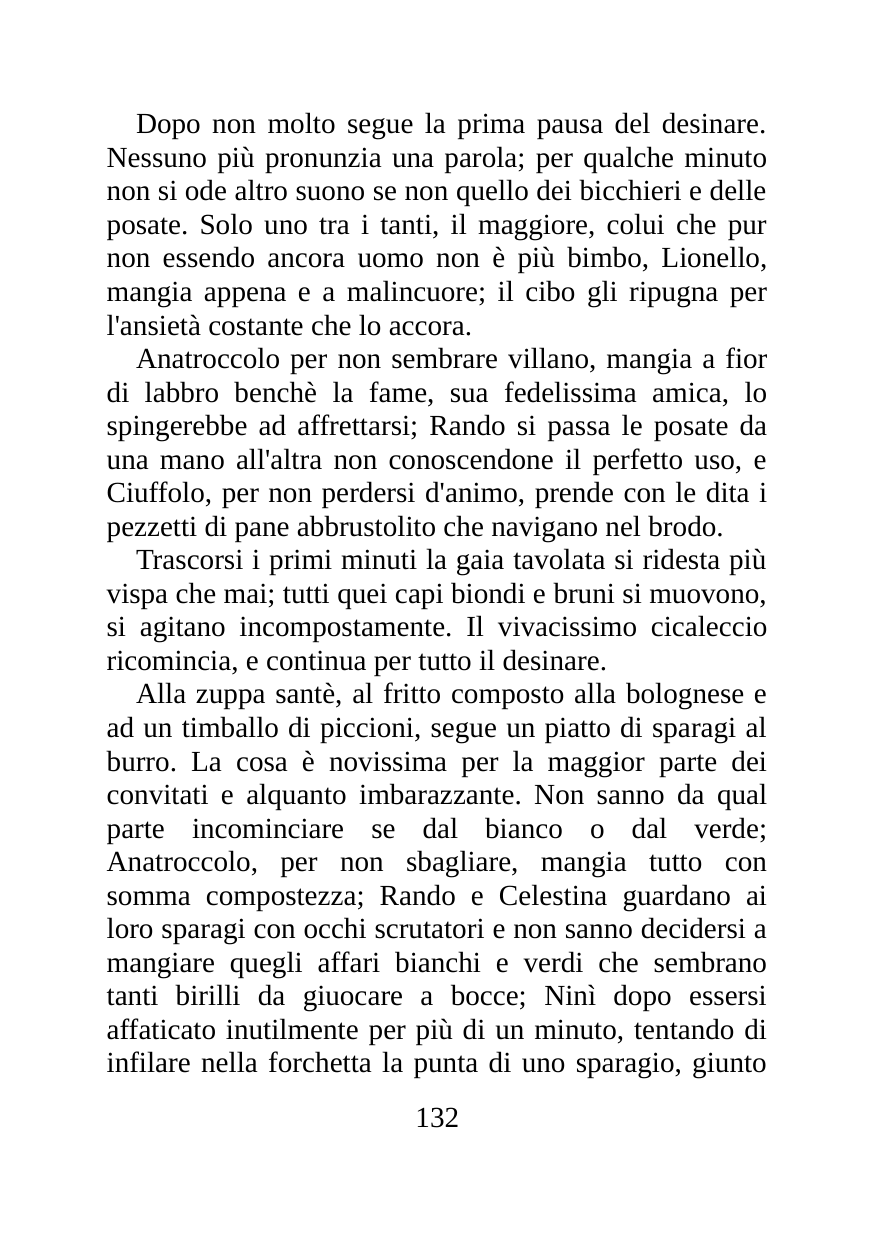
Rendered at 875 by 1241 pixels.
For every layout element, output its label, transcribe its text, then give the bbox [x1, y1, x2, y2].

text Anatroccolo per non sembrare villano, mangia a fior di labbro benchè la fame, sua fedelissima amica, lo spingerebbe ad affrettarsi; Rando si passa le posate da una mano all'altra non conoscendone il perfetto uso, e Ciuffolo, per non perdersi d'animo, prende con le dita i pezzetti di pane abbrustolito che navigano nel brodo. [106, 341, 768, 542]
text Dopo non molto segue la prima pausa del desinare. Nessuno più pronunzia una parola; per qualche minuto non si ode altro suono se non quello dei bicchieri e delle posate. Solo uno tra i tanti, il maggiore, colui che pur non essendo ancora uomo non è più bimbo, Lionello, mangia appena e a malincuore; il cibo gli ripugna per l'ansietà costante che lo accora. [106, 106, 768, 341]
text Alla zuppa santè, al fritto composto alla bolognese e ad un timballo di piccioni, segue un piatto di sparagi al burro. La cosa è novissima per la maggior parte dei convitati e alquanto imbarazzante. Non sanno da qual parte incominciare se dal bianco o dal verde; Anatroccolo, per non sbagliare, mangia tutto con somma compostezza; Rando e Celestina guardano ai loro sparagi con occhi scrutatori e non sanno decidersi a mangiare quegli affari bianchi e verdi che sembrano tanti birilli da giuocare a bocce; Ninì dopo essersi affaticato inutilmente per più di un minuto, tentando di infilare nella forchetta la punta di uno sparagio, giunto [106, 677, 768, 1079]
text Trascorsi i primi minuti la gaia tavolata si ridesta più vispa che mai; tutti quei capi biondi e bruni si muovono, si agitano incompostamente. Il vivacissimo cicaleccio ricomincia, e continua per tutto il desinare. [106, 542, 768, 677]
